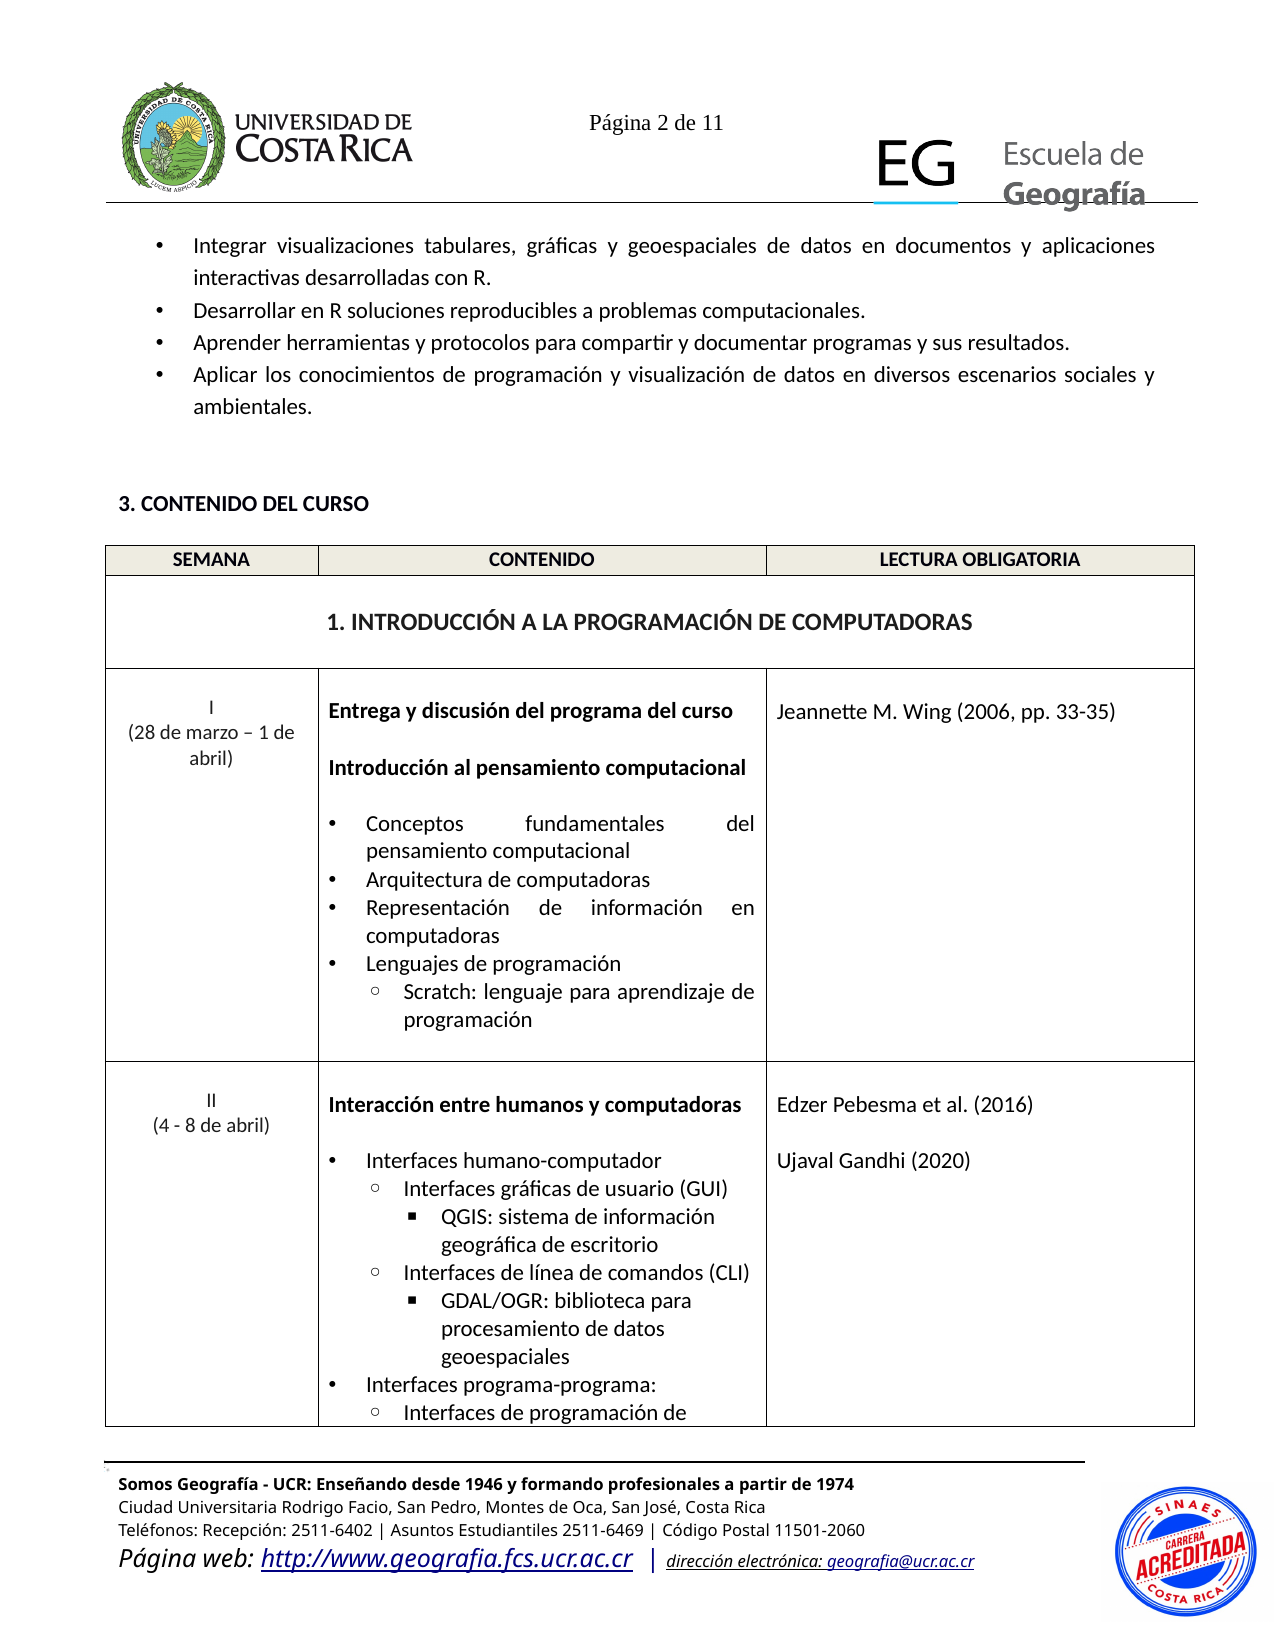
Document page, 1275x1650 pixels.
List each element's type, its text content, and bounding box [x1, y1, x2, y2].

picture [1101, 1482, 1274, 1622]
table_cell Jeannette M. Wing (2006, pp. 33-35) [767, 669, 1194, 1061]
table_header SEMANA [106, 546, 318, 575]
table_cell Entrega y discusión del programa del curso Introducción al pensamiento computacional Conceptos fundamentales del pensamiento computacional Arquitectura de computadoras Representación de información en computadoras Lenguajes de programación Scratch: lenguaje para aprendizaje de programación [319, 669, 766, 1061]
table_header LECTURA OBLIGATORIA [767, 546, 1194, 575]
table_header CONTENIDO [319, 546, 766, 575]
table_cell Edzer Pebesma et al. (2016) Ujaval Gandhi (2020) [767, 1062, 1194, 1426]
picture [849, 96, 1169, 247]
list Aplicar los conocimientos de programación y visualización de datos en diversos escenarios sociales y ambientales. [156, 360, 1157, 420]
picture [103, 1462, 110, 1479]
picture [103, 1452, 110, 1461]
table_cell 1. INTRODUCCIÓN A LA PROGRAMACIÓN DE COMPUTADORAS [106, 576, 1194, 667]
text 3. CONTENIDO DEL CURSO [118, 489, 1157, 517]
table_cell Interacción entre humanos y computadoras Interfaces humano-computador Interfaces gráficas de usuario (GUI) QGIS: sistema de información geográfica de escritorio Interfaces de línea de comandos (CLI) GDAL/OGR: biblioteca para procesamiento de datos geoespaciales Interfaces programa-programa: Interfaces de programación de [319, 1062, 766, 1426]
picture [118, 76, 417, 197]
list Desarrollar en R soluciones reproducibles a problemas computacionales. [156, 296, 1157, 324]
list Aprender herramientas y protocolos para compartir y documentar programas y sus resultados. [156, 328, 1157, 356]
table_cell I (28 de marzo – 1 de abril) [106, 669, 318, 1061]
list Integrar visualizaciones tabulares, gráficas y geoespaciales de datos en documentos y aplicaciones interactivas desarrolladas con R. [156, 231, 1157, 292]
table_cell II (4 - 8 de abril) [106, 1062, 318, 1426]
